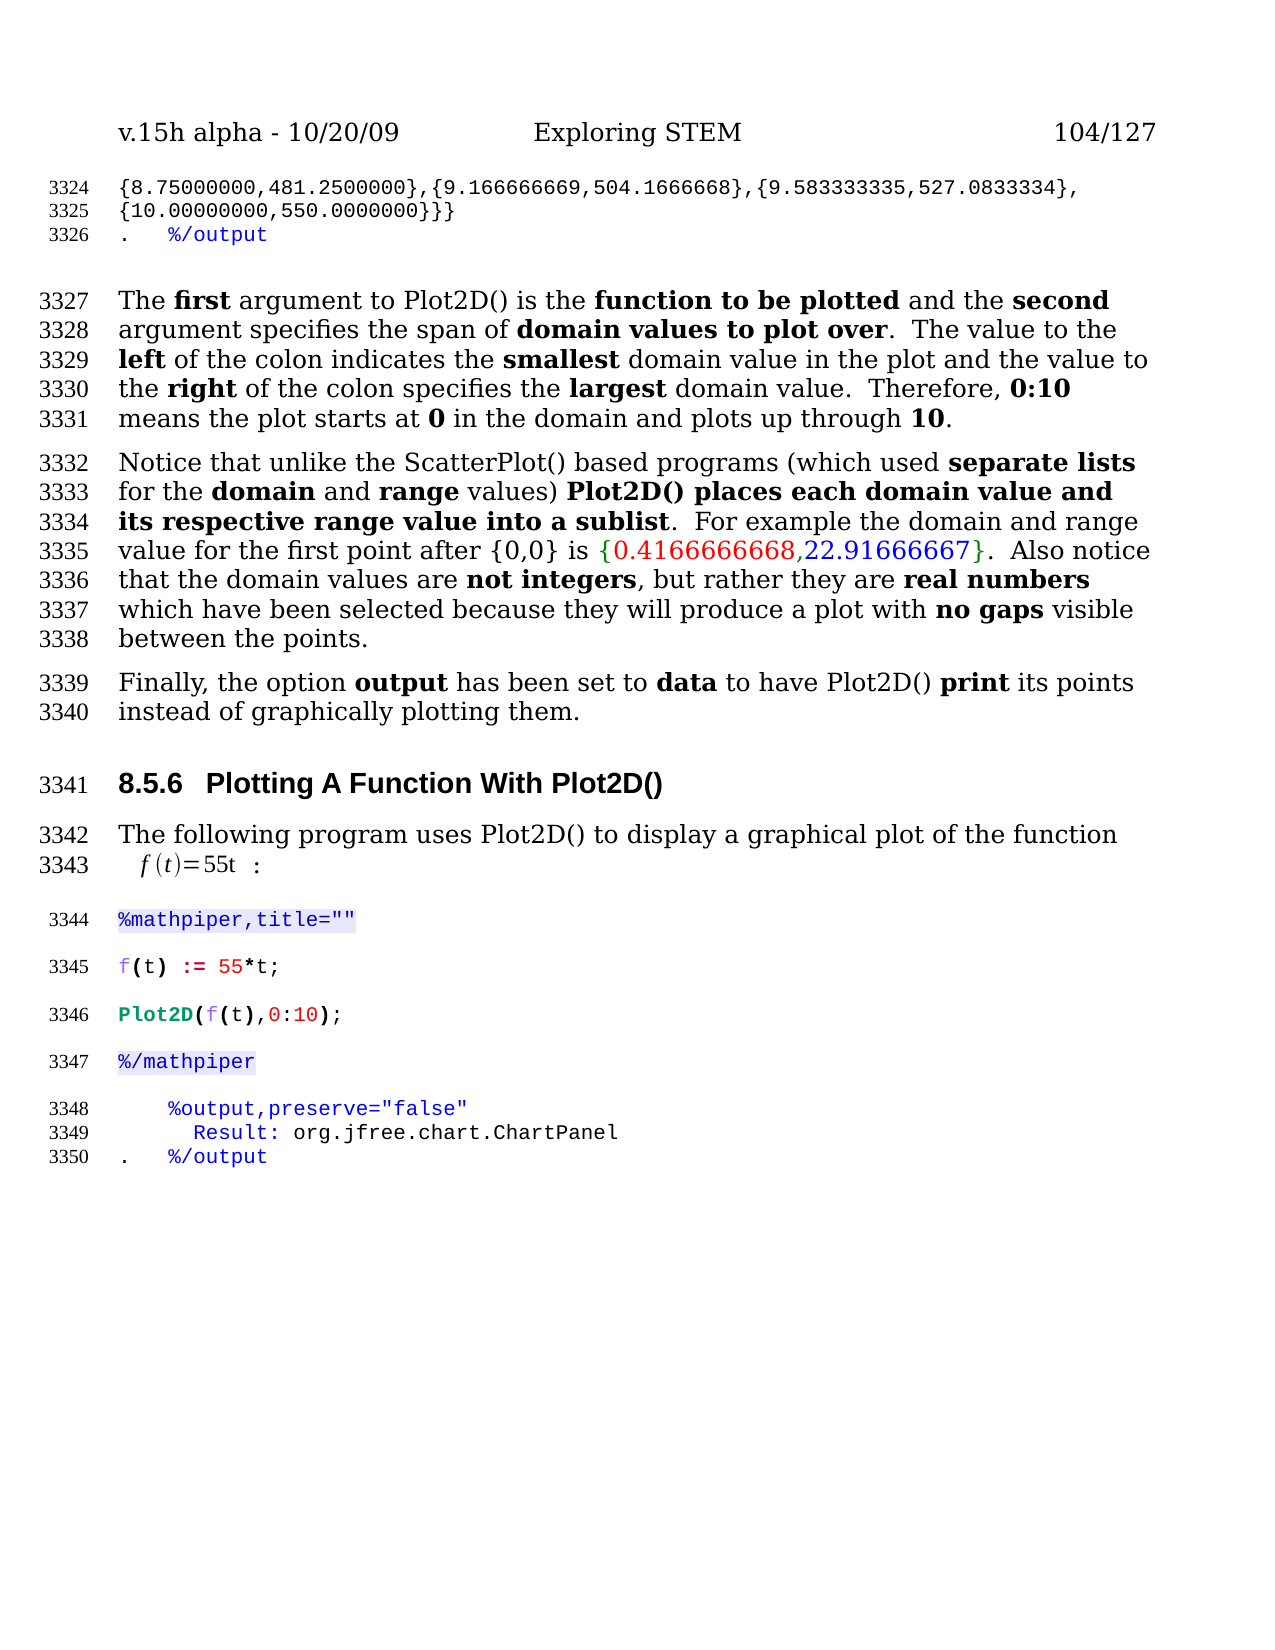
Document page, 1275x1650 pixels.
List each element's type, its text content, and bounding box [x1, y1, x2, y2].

text The first argument to Plot2D() is the function to be plotted and the second argument specifies the span of domain values to plot over. The value to the left of the colon indicates the smallest domain value in the plot and the value to the right of the colon specifies the largest domain value. Therefore, 0:10 means the plot starts at 0 in the domain and plots up through 10. [118, 286, 1157, 433]
text %mathpiper,title="" [118, 909, 1157, 933]
text The following program uses Plot2D() to display a graphical plot of the function: [118, 820, 1157, 879]
text %/mathpiper [118, 1051, 1157, 1075]
subtitle Plotting A Function With Plot2D() [118, 766, 1157, 799]
text Plot2D(f(t),0:10); [118, 1004, 1157, 1027]
text . %/output [118, 1146, 1157, 1169]
text %output,preserve="false" [118, 1098, 1157, 1122]
text Result: org.jfree.chart.ChartPanel [118, 1122, 1157, 1146]
text {8.75000000,481.2500000},{9.166666669,504.1666668},{9.583333335,527.0833334},{10.00000000,550.0000000}}} [118, 177, 1157, 224]
text Notice that unlike the ScatterPlot() based programs (which used separate lists for the domain and range values) Plot2D() places each domain value and its respective range value into a sublist. For example the domain and range value for the first point after {0,0} is {0.4166666668,22.91666667}. Also notice that the domain values are not integers, but rather they are real numbers which have been selected because they will produce a plot with no gaps visible between the points. [118, 448, 1157, 653]
text Finally, the option output has been set to data to have Plot2D() print its points instead of graphically plotting them. [118, 668, 1157, 727]
text f(t) := 55*t; [118, 957, 1157, 980]
text . %/output [118, 224, 1157, 248]
